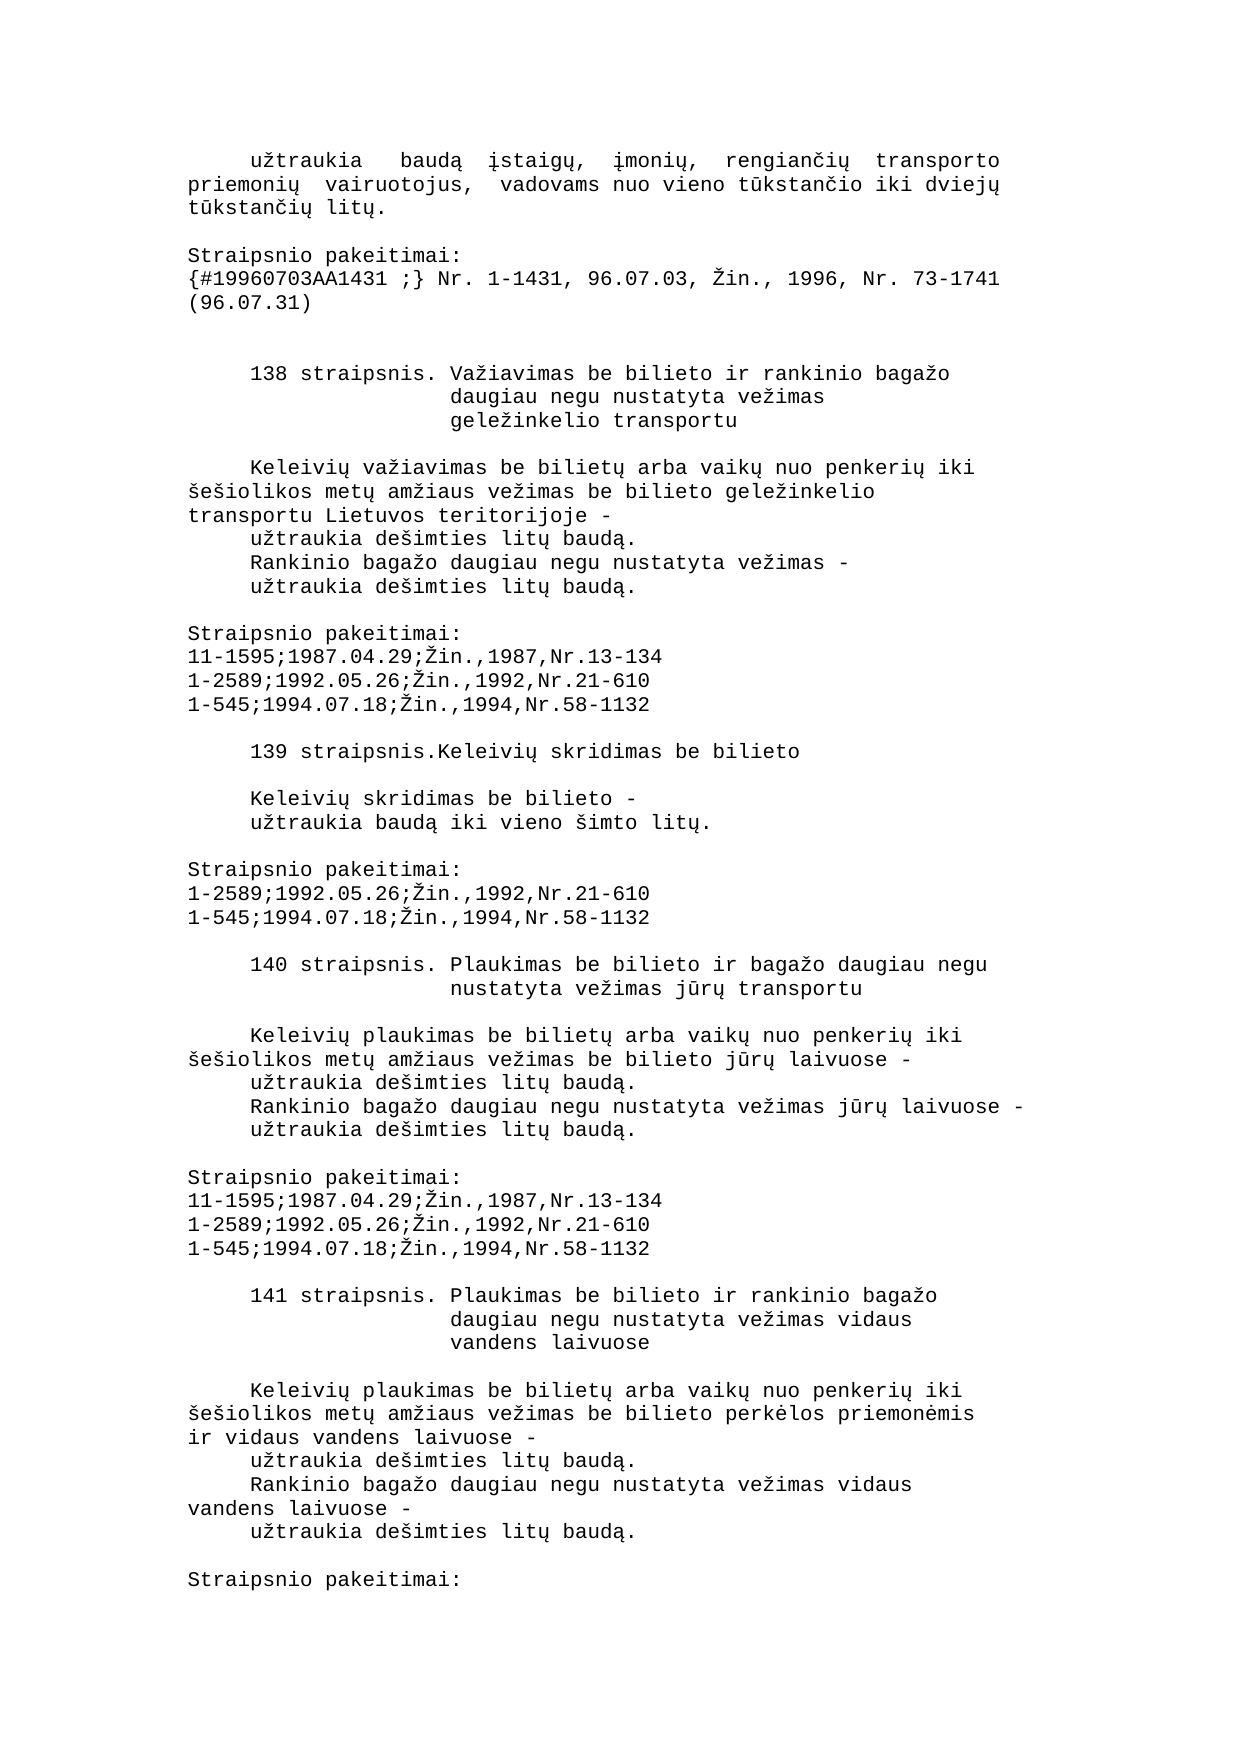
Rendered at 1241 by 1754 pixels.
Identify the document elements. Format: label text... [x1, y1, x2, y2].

text 138 straipsnis. Važiavimas be bilieto ir rankinio bagažo [187, 363, 1053, 386]
text vandens laivuose - [187, 1498, 1053, 1521]
text Keleivių važiavimas be bilietų arba vaikų nuo penkerių iki [187, 457, 1053, 481]
text Straipsnio pakeitimai: [187, 1569, 1053, 1592]
text Rankinio bagažo daugiau negu nustatyta vežimas - [187, 552, 1053, 576]
text Keleivių plaukimas be bilietų arba vaikų nuo penkerių iki [187, 1379, 1053, 1403]
text šešiolikos metų amžiaus vežimas be bilieto geležinkelio [187, 481, 1053, 505]
text transportu Lietuvos teritorijoje - [187, 505, 1053, 528]
text daugiau negu nustatyta vežimas [187, 386, 1053, 410]
text 11-1595;1987.04.29;Žin.,1987,Nr.13-134 [187, 647, 1053, 670]
text užtraukia dešimties litų baudą. [187, 528, 1053, 552]
text tūkstančių litų. [187, 197, 1053, 221]
text Keleivių skridimas be bilieto - [187, 788, 1053, 812]
text Rankinio bagažo daugiau negu nustatyta vežimas vidaus [187, 1474, 1053, 1498]
text ir vidaus vandens laivuose - [187, 1427, 1053, 1451]
text 11-1595;1987.04.29;Žin.,1987,Nr.13-134 [187, 1190, 1053, 1214]
text 1-2589;1992.05.26;Žin.,1992,Nr.21-610 [187, 1214, 1053, 1238]
text užtraukia dešimties litų baudą. [187, 1521, 1053, 1545]
text 1-2589;1992.05.26;Žin.,1992,Nr.21-610 [187, 670, 1053, 694]
text užtraukia baudą įstaigų, įmonių, rengiančių transporto [187, 150, 1053, 174]
text Keleivių plaukimas be bilietų arba vaikų nuo penkerių iki [187, 1025, 1053, 1048]
text Straipsnio pakeitimai: [187, 859, 1053, 883]
text {#19960703AA1431 ;} Nr. 1-1431, 96.07.03, Žin., 1996, Nr. 73-1741 (96.07.31) [187, 268, 1053, 316]
text nustatyta vežimas jūrų transportu [187, 978, 1053, 1001]
text Rankinio bagažo daugiau negu nustatyta vežimas jūrų laivuose - [187, 1096, 1053, 1119]
text Straipsnio pakeitimai: [187, 1167, 1053, 1190]
text geležinkelio transportu [187, 410, 1053, 434]
text Straipsnio pakeitimai: [187, 244, 1053, 268]
text 1-2589;1992.05.26;Žin.,1992,Nr.21-610 [187, 883, 1053, 907]
text užtraukia baudą iki vieno šimto litų. [187, 812, 1053, 836]
text šešiolikos metų amžiaus vežimas be bilieto perkėlos priemonėmis [187, 1403, 1053, 1427]
text 140 straipsnis. Plaukimas be bilieto ir bagažo daugiau negu [187, 954, 1053, 978]
text užtraukia dešimties litų baudą. [187, 576, 1053, 599]
text užtraukia dešimties litų baudą. [187, 1451, 1053, 1474]
text 1-545;1994.07.18;Žin.,1994,Nr.58-1132 [187, 694, 1053, 717]
text 139 straipsnis.Keleivių skridimas be bilieto [187, 741, 1053, 765]
text 141 straipsnis. Plaukimas be bilieto ir rankinio bagažo [187, 1285, 1053, 1309]
text priemonių vairuotojus, vadovams nuo vieno tūkstančio iki dviejų [187, 174, 1053, 197]
text užtraukia dešimties litų baudą. [187, 1119, 1053, 1143]
text 1-545;1994.07.18;Žin.,1994,Nr.58-1132 [187, 907, 1053, 930]
text užtraukia dešimties litų baudą. [187, 1072, 1053, 1096]
text 1-545;1994.07.18;Žin.,1994,Nr.58-1132 [187, 1238, 1053, 1261]
text daugiau negu nustatyta vežimas vidaus [187, 1309, 1053, 1332]
text šešiolikos metų amžiaus vežimas be bilieto jūrų laivuose - [187, 1048, 1053, 1072]
text Straipsnio pakeitimai: [187, 623, 1053, 647]
text vandens laivuose [187, 1332, 1053, 1356]
